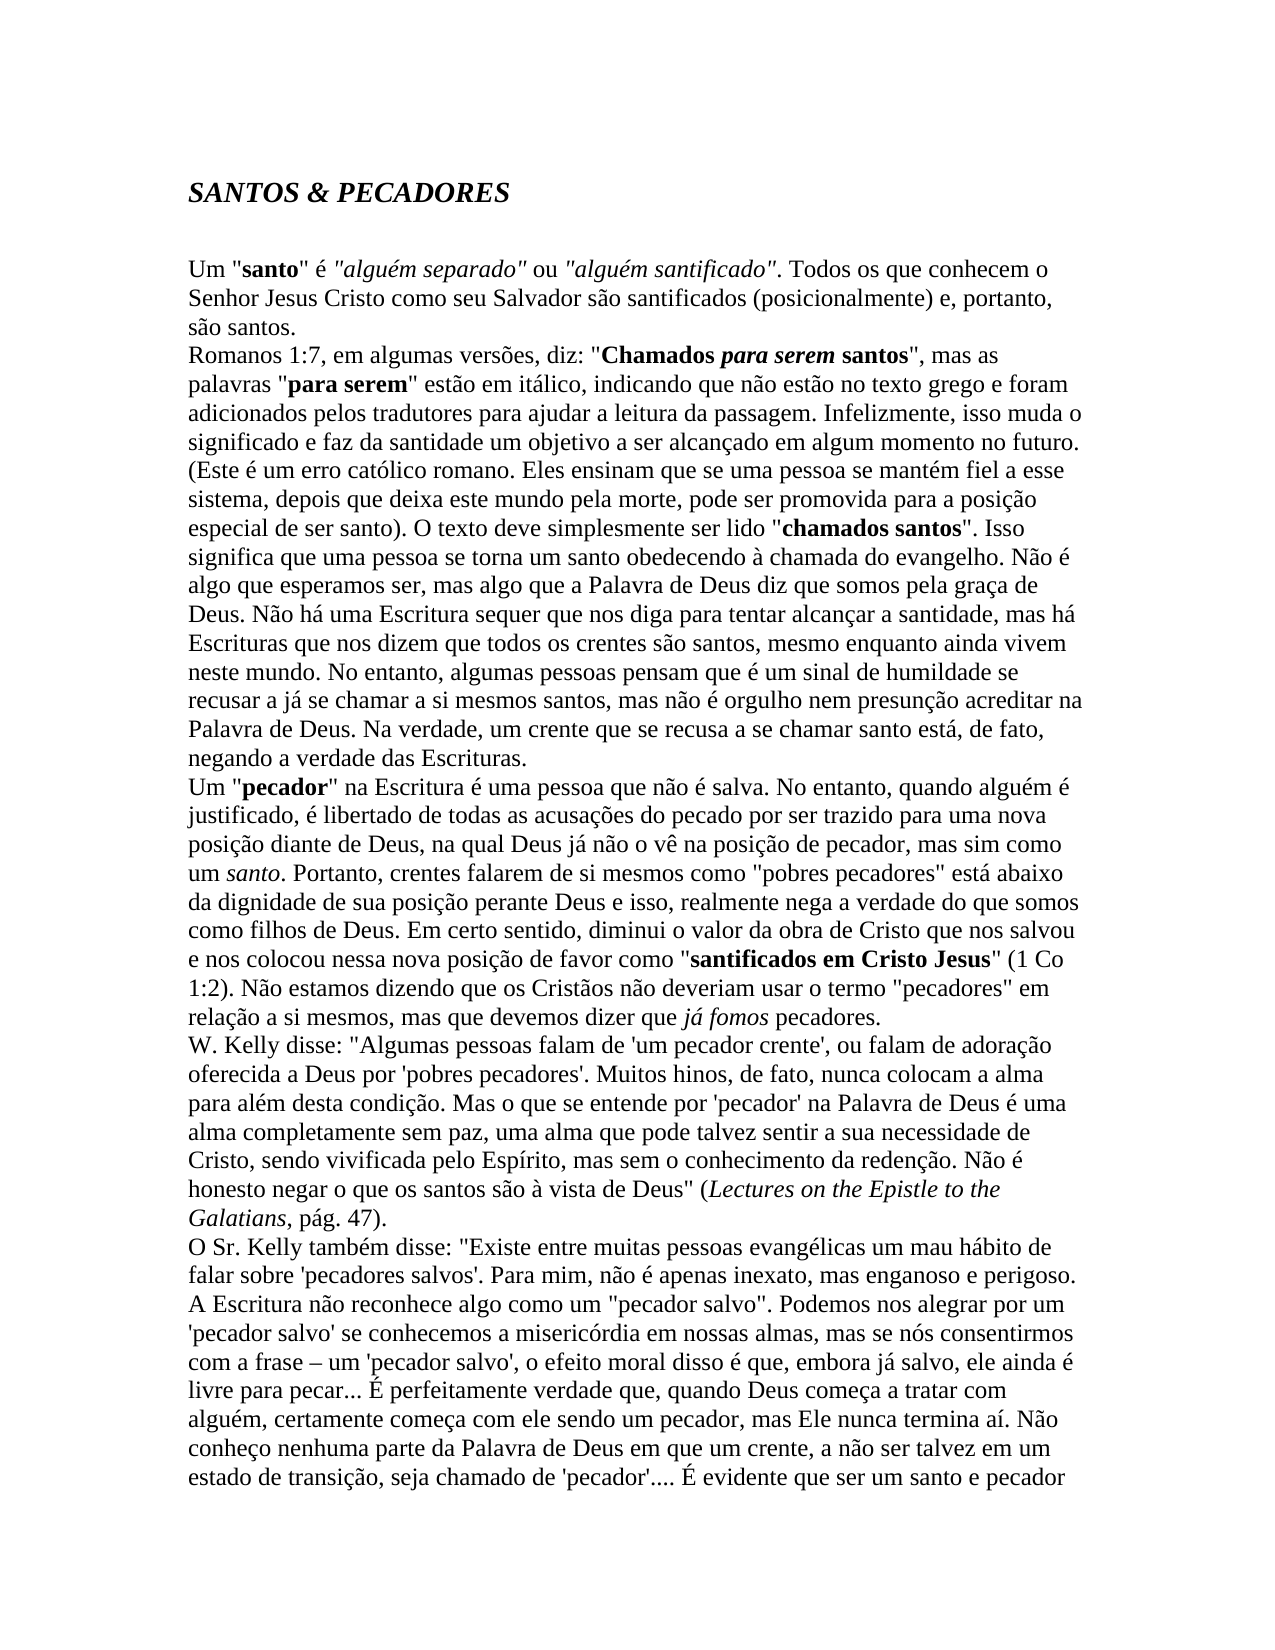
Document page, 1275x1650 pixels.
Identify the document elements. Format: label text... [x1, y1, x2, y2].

text W. Kelly disse: "Algumas pessoas falam de 'um pecador crente', ou falam de adoração oferecida a Deus por 'pobres pecadores'. Muitos hinos, de fato, nunca colocam a alma para além desta condição. Mas o que se entende por 'pecador' na Palavra de Deus é uma alma completamente sem paz, uma alma que pode talvez sentir a sua necessidade de Cristo, sendo vivificada pelo Espírito, mas sem o conhecimento da redenção. Não é honesto negar o que os santos são à vista de Deus" (Lectures on the Epistle to the Galatians, pág. 47). [188, 1031, 1087, 1232]
text Um "pecador" na Escritura é uma pessoa que não é salva. No entanto, quando alguém é justificado, é libertado de todas as acusações do pecado por ser trazido para uma nova posição diante de Deus, na qual Deus já não o vê na posição de pecador, mas sim como um santo. Portanto, crentes falarem de si mesmos como "pobres pecadores" está abaixo da dignidade de sua posição perante Deus e isso, realmente nega a verdade do que somos como filhos de Deus. Em certo sentido, diminui o valor da obra de Cristo que nos salvou e nos colocou nessa nova posição de favor como "santificados em Cristo Jesus" (1 Co 1:2). Não estamos dizendo que os Cristãos não deveriam usar o termo "pecadores" em relação a si mesmos, mas que devemos dizer que já fomos pecadores. [188, 772, 1087, 1031]
text Romanos 1:7, em algumas versões, diz: "Chamados para serem santos", mas as palavras "para serem" estão em itálico, indicando que não estão no texto grego e foram adicionados pelos tradutores para ajudar a leitura da passagem. Infelizmente, isso muda o significado e faz da santidade um objetivo a ser alcançado em algum momento no futuro. (Este é um erro católico romano. Eles ensinam que se uma pessoa se mantém fiel a esse sistema, depois que deixa este mundo pela morte, pode ser promovida para a posição especial de ser santo). O texto deve simplesmente ser lido "chamados santos". Isso significa que uma pessoa se torna um santo obedecendo à chamada do evangelho. Não é algo que esperamos ser, mas algo que a Palavra de Deus diz que somos pela graça de Deus. Não há uma Escritura sequer que nos diga para tentar alcançar a santidade, mas há Escrituras que nos dizem que todos os crentes são santos, mesmo enquanto ainda vivem neste mundo. No entanto, algumas pessoas pensam que é um sinal de humildade se recusar a já se chamar a si mesmos santos, mas não é orgulho nem presunção acreditar na Palavra de Deus. Na verdade, um crente que se recusa a se chamar santo está, de fato, negando a verdade das Escrituras. [188, 341, 1087, 772]
text O Sr. Kelly também disse: "Existe entre muitas pessoas evangélicas um mau hábito de falar sobre 'pecadores salvos'. Para mim, não é apenas inexato, mas enganoso e perigoso. A Escritura não reconhece algo como um "pecador salvo". Podemos nos alegrar por um 'pecador salvo' se conhecemos a misericórdia em nossas almas, mas se nós consentirmos com a frase – um 'pecador salvo', o efeito moral disso é que, embora já salvo, ele ainda é livre para pecar... É perfeitamente verdade que, quando Deus começa a tratar com alguém, certamente começa com ele sendo um pecador, mas Ele nunca termina aí. Não conheço nenhuma parte da Palavra de Deus em que um crente, a não ser talvez em um estado de transição, seja chamado de 'pecador'.... É evidente que ser um santo e pecador [188, 1232, 1087, 1491]
text Um "santo" é "alguém separado" ou "alguém santificado". Todos os que conhecem o Senhor Jesus Cristo como seu Salvador são santificados (posicionalmente) e, portanto, são santos. [188, 254, 1087, 341]
subtitle SANTOS & PECADORES [188, 175, 1087, 208]
